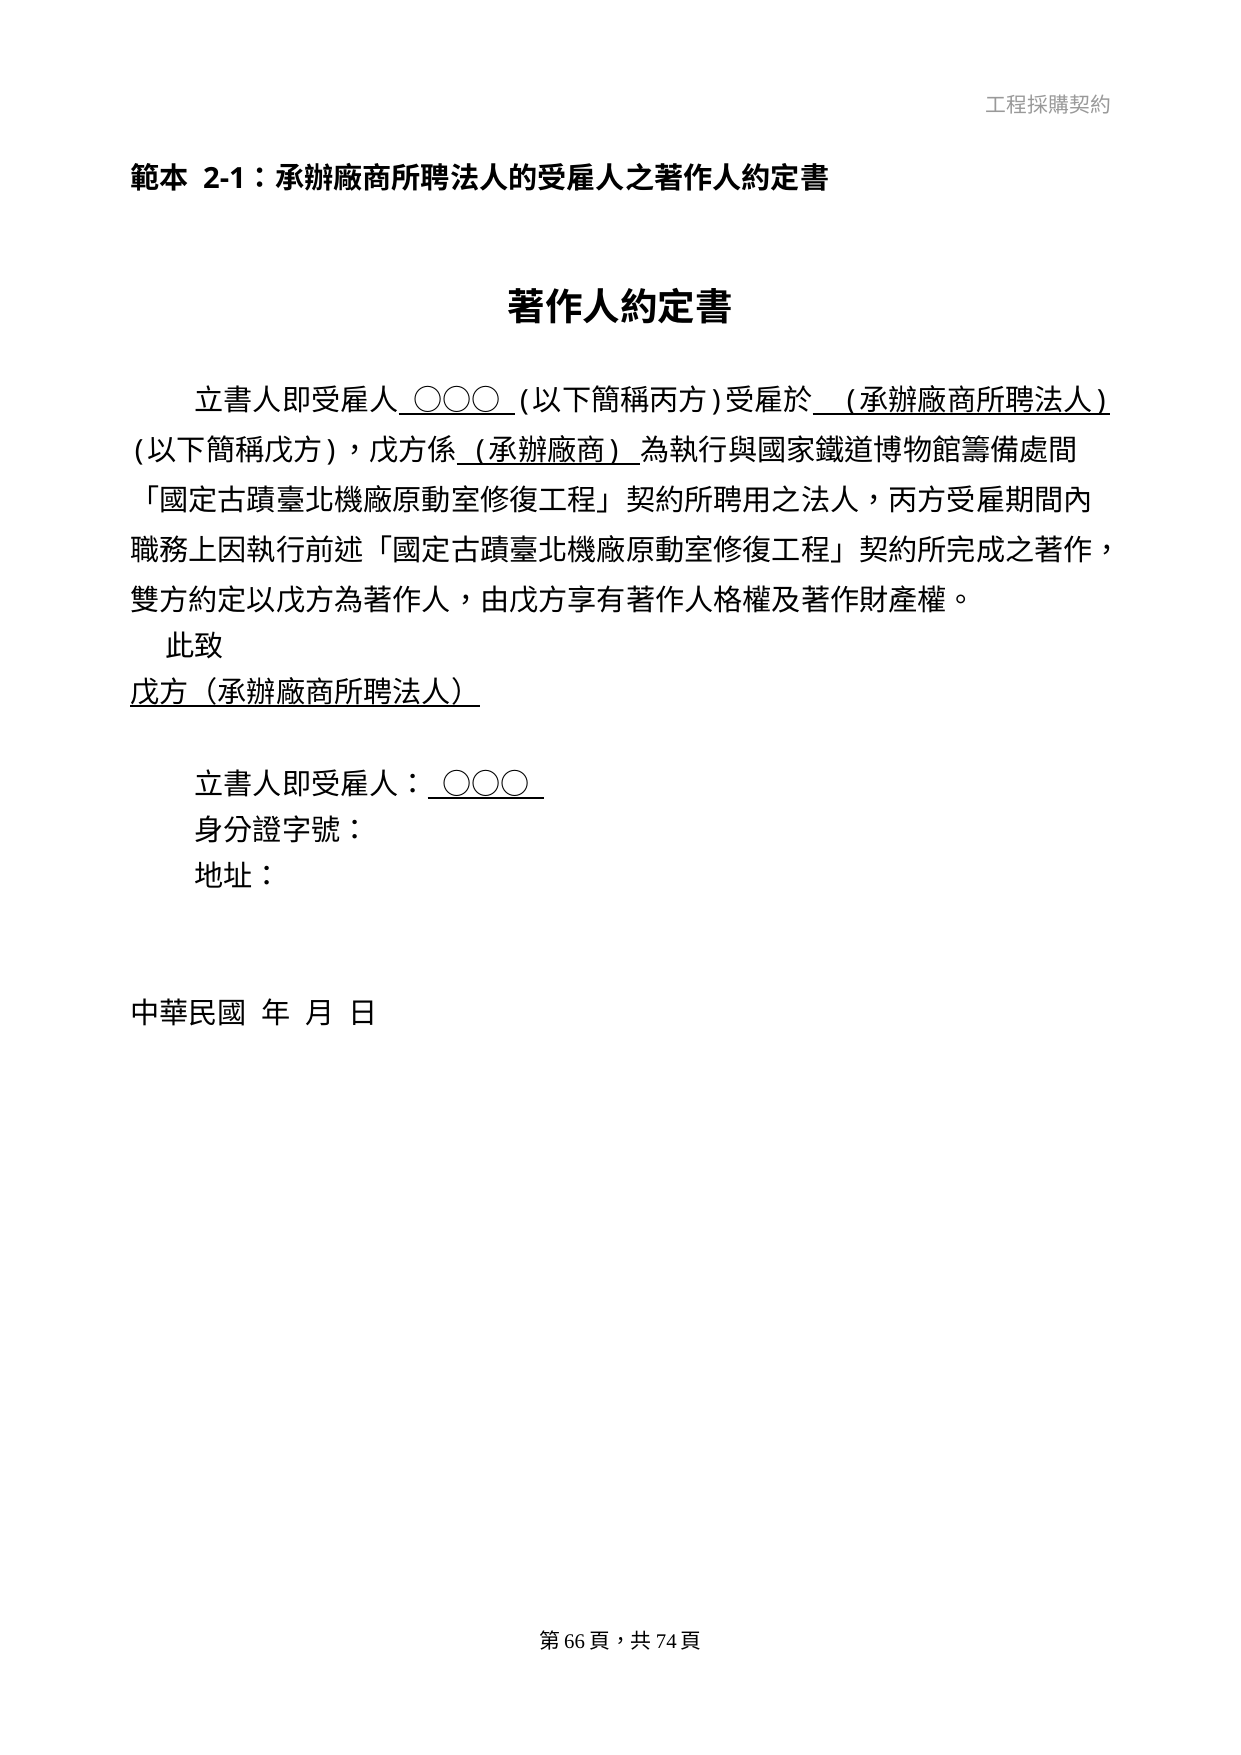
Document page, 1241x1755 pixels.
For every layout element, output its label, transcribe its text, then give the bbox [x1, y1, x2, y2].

text 戊方（承辦廠商所聘法人） [130, 666, 1110, 712]
text 地址： [130, 849, 1110, 895]
text 此致 [130, 620, 1110, 666]
text 立書人即受雇人： ○○○ [130, 758, 1110, 803]
text 立書人即受雇人 ○○○ (以下簡稱丙方)受雇於 (承辦廠商所聘法人) (以下簡稱戊方)，戊方係 (承辦廠商) 為執行與國家鐵道博物館籌備處間「國定古蹟臺北機廠原動室修復工程」契約所聘用之法人，丙方受雇期間內職務上因執行前述「國定古蹟臺北機廠原動室修復工程」契約所完成之著作，雙方約定以戊方為著作人，由戊方享有著作人格權及著作財產權。 [130, 370, 1110, 620]
text 身分證字號： [130, 803, 1110, 849]
text 中華民國 年 月 日 [130, 987, 1110, 1033]
subtitle 範本 2-1：承辦廠商所聘法人的受雇人之著作人約定書 [130, 155, 1110, 197]
text 著作人約定書 [130, 287, 1110, 328]
